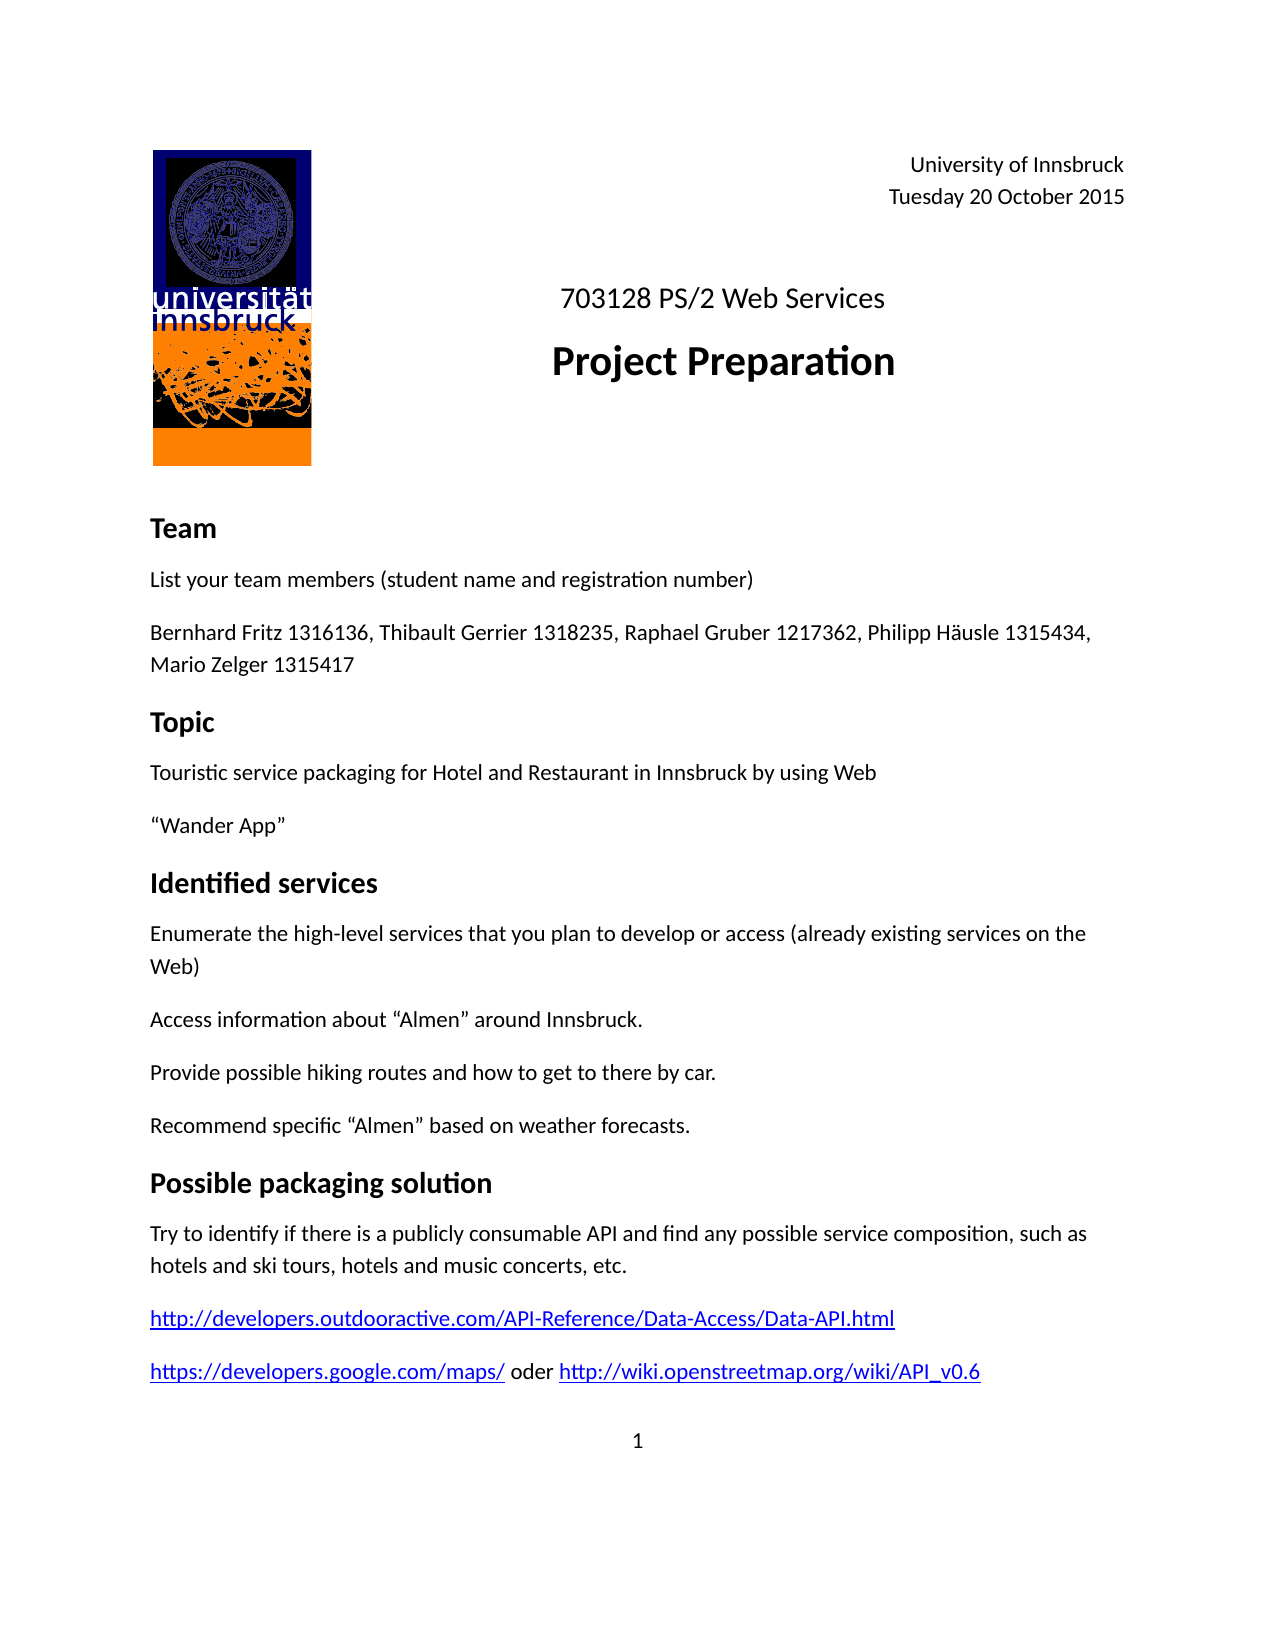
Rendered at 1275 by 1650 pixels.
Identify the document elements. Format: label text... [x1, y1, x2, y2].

subtitle Project Preparation [150, 334, 1125, 386]
text “Wander App” [150, 811, 1125, 839]
text Access information about “Almen” around Innsbruck. [150, 1005, 1125, 1033]
text Try to identify if there is a publicly consumable API and find any possible service composition, such as hotels and ski tours, hotels and music concerts, etc. [150, 1219, 1125, 1279]
text Bernhard Fritz 1316136, Thibault Gerrier 1318235, Raphael Gruber 1217362, Philipp Häusle 1315434, Mario Zelger 1315417 [150, 618, 1125, 678]
text Provide possible hiking routes and how to get to there by car. [150, 1058, 1125, 1086]
subtitle University of Innsbruck [150, 150, 1125, 178]
subtitle Tuesday 20 October 2015 [150, 182, 1125, 210]
subtitle Identified services [150, 864, 1125, 901]
subtitle Topic [150, 703, 1125, 740]
text List your team members (student name and registration number) [150, 565, 1125, 593]
text Recommend specific “Almen” based on weather forecasts. [150, 1111, 1125, 1139]
text http://developers.outdooractive.com/API-Reference/Data-Access/Data-API.html [150, 1304, 1125, 1332]
text Enumerate the high-level services that you plan to develop or access (already existing services on the Web) [150, 919, 1125, 980]
text Touristic service packaging for Hotel and Restaurant in Innsbruck by using Web [150, 758, 1125, 786]
text https://developers.google.com/maps/ oder http://wiki.openstreetmap.org/wiki/API_v0.6 [150, 1357, 1125, 1385]
subtitle Possible packaging solution [150, 1164, 1125, 1201]
subtitle Team [150, 509, 1125, 546]
subtitle 703128 PS/2 Web Services [150, 279, 1125, 316]
